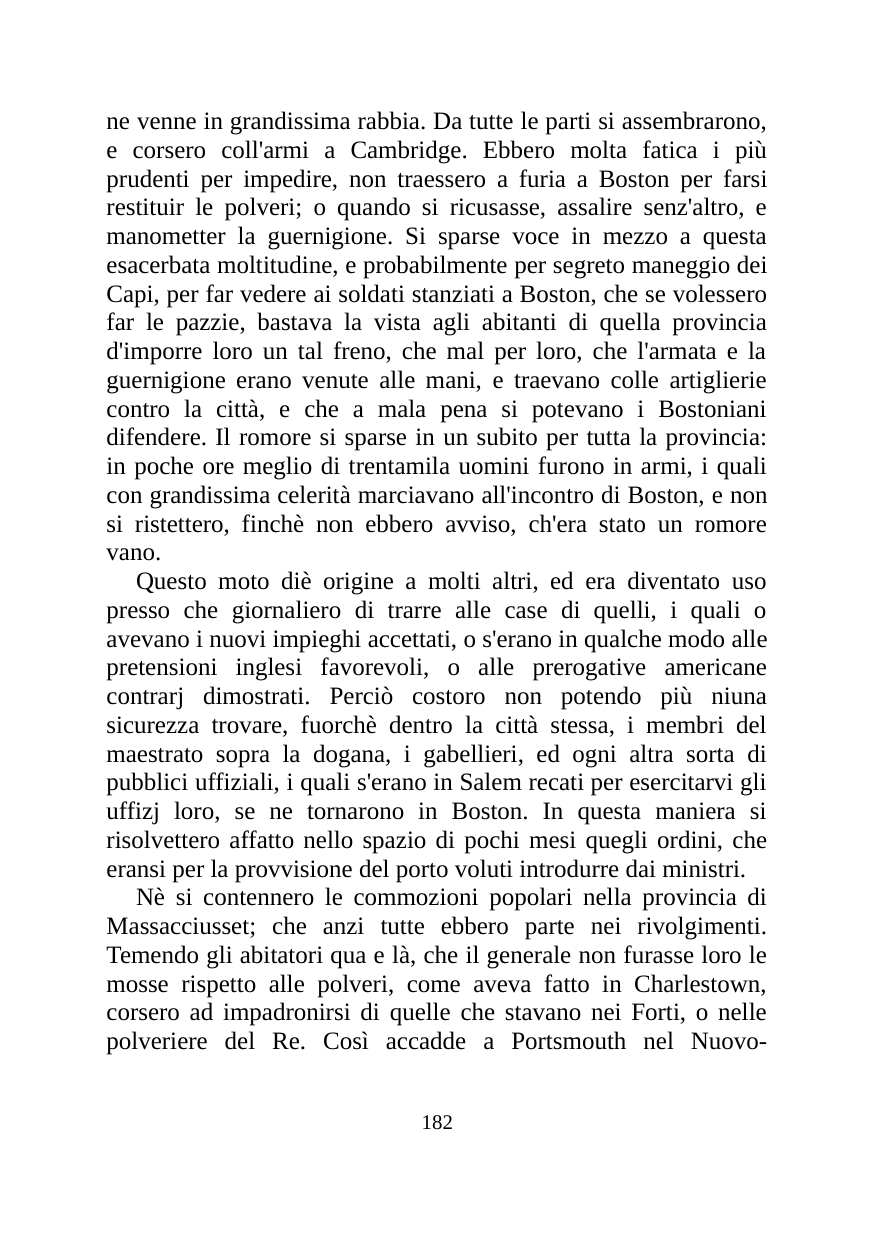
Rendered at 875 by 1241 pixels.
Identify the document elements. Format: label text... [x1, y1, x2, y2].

text Nè si contennero le commozioni popolari nella provincia di Massacciusset; che anzi tutte ebbero parte nei rivolgimenti. Temendo gli abitatori qua e là, che il generale non furasse loro le mosse rispetto alle polveri, come aveva fatto in Charlestown, corsero ad impadronirsi di quelle che stavano nei Forti, o nelle polveriere del Re. Così accadde a Portsmouth nel Nuovo- [106, 882, 768, 1055]
text Questo moto diè origine a molti altri, ed era diventato uso presso che giornaliero di trarre alle case di quelli, i quali o avevano i nuovi impieghi accettati, o s'erano in qualche modo alle pretensioni inglesi favorevoli, o alle prerogative americane contrarj dimostrati. Perciò costoro non potendo più niuna sicurezza trovare, fuorchè dentro la città stessa, i membri del maestrato sopra la dogana, i gabellieri, ed ogni altra sorta di pubblici uffiziali, i quali s'erano in Salem recati per esercitarvi gli uffizj loro, se ne tornarono in Boston. In questa maniera si risolvettero affatto nello spazio di pochi mesi quegli ordini, che eransi per la provvisione del porto voluti introdurre dai ministri. [106, 566, 768, 882]
text ne venne in grandissima rabbia. Da tutte le parti si assembrarono, e corsero coll'armi a Cambridge. Ebbero molta fatica i più prudenti per impedire, non traessero a furia a Boston per farsi restituir le polveri; o quando si ricusasse, assalire senz'altro, e manometter la guernigione. Si sparse voce in mezzo a questa esacerbata moltitudine, e probabilmente per segreto maneggio dei Capi, per far vedere ai soldati stanziati a Boston, che se volessero far le pazzie, bastava la vista agli abitanti di quella provincia d'imporre loro un tal freno, che mal per loro, che l'armata e la guernigione erano venute alle mani, e traevano colle artiglierie contro la città, e che a mala pena si potevano i Bostoniani difendere. Il romore si sparse in un subito per tutta la provincia: in poche ore meglio di trentamila uomini furono in armi, i quali con grandissima celerità marciavano all'incontro di Boston, e non si ristettero, finchè non ebbero avviso, ch'era stato un romore vano. [106, 106, 768, 566]
